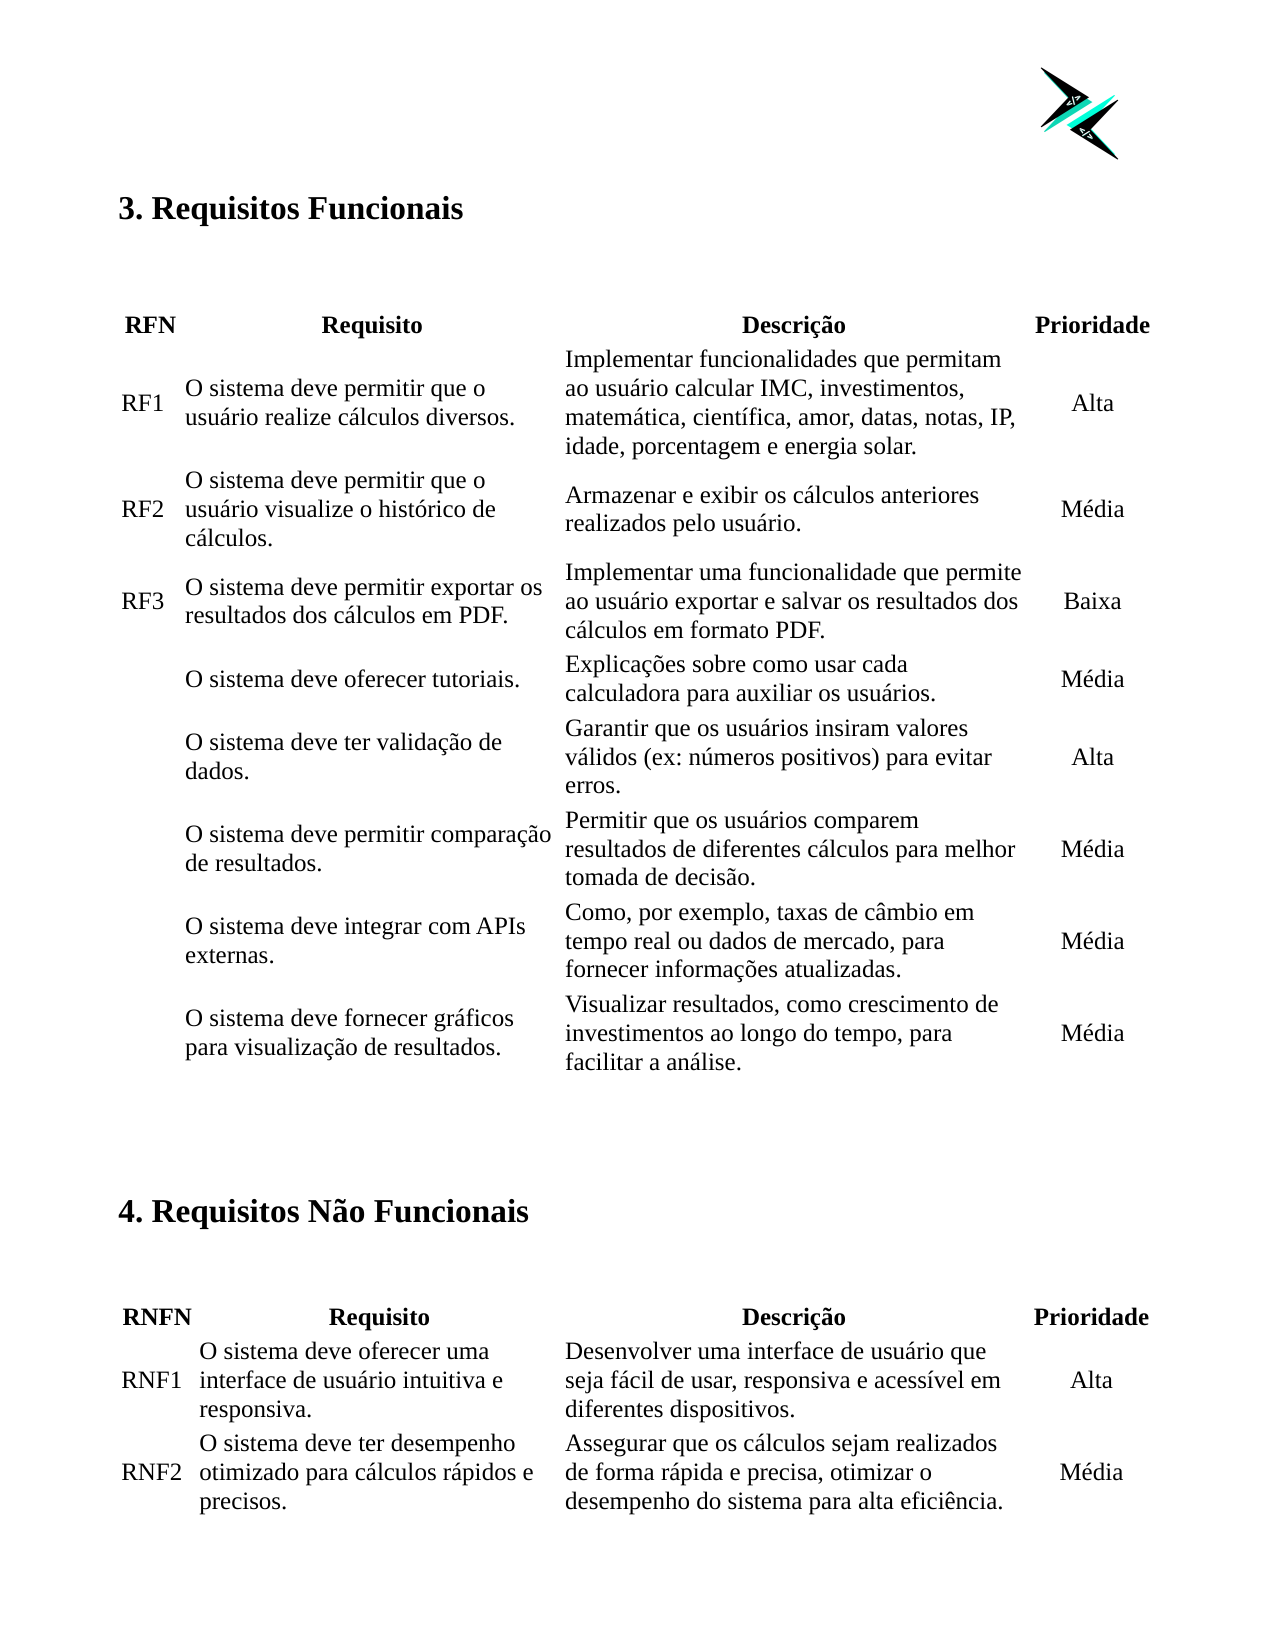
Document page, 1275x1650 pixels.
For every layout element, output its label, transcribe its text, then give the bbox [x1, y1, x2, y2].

table_header Requisito [182, 307, 562, 342]
table_header RFN [118, 307, 182, 342]
table_cell Assegurar que os cálculos sejam realizados de forma rápida e precisa, otimizar o desempenho do sistema para alta eficiência. [562, 1426, 1026, 1518]
table_header Prioridade [1026, 1299, 1157, 1333]
table_cell RF1 [118, 342, 182, 462]
table_cell O sistema deve oferecer uma interface de usuário intuitiva e responsiva. [196, 1334, 562, 1426]
table_cell [118, 986, 182, 1078]
table_cell RF3 [118, 555, 182, 647]
table_cell Alta [1026, 1334, 1157, 1426]
table_cell Média [1026, 986, 1159, 1078]
table_header Descrição [562, 307, 1026, 342]
table_cell Média [1026, 894, 1159, 986]
table_cell O sistema deve ter validação de dados. [182, 710, 562, 802]
table_cell O sistema deve oferecer tutoriais. [182, 647, 562, 710]
table_cell O sistema deve ter desempenho otimizado para cálculos rápidos e precisos. [196, 1426, 562, 1518]
table_cell Implementar uma funcionalidade que permite ao usuário exportar e salvar os resultados dos cálculos em formato PDF. [562, 555, 1026, 647]
table_cell Média [1026, 1426, 1157, 1518]
table_header RNFN [118, 1299, 196, 1333]
picture [1017, 51, 1142, 176]
table_cell [118, 710, 182, 802]
table_cell Alta [1026, 710, 1159, 802]
table_cell Alta [1026, 342, 1159, 462]
table_cell Desenvolver uma interface de usuário que seja fácil de usar, responsiva e acessível em diferentes dispositivos. [562, 1334, 1026, 1426]
table_cell Média [1026, 802, 1159, 894]
table_cell O sistema deve permitir exportar os resultados dos cálculos em PDF. [182, 555, 562, 647]
table_cell RNF1 [118, 1334, 196, 1426]
table_cell RF2 [118, 463, 182, 554]
table_cell Garantir que os usuários insiram valores válidos (ex: números positivos) para evitar erros. [562, 710, 1026, 802]
table_cell O sistema deve fornecer gráficos para visualização de resultados. [182, 986, 562, 1078]
table_cell O sistema deve permitir que o usuário realize cálculos diversos. [182, 342, 562, 462]
table_cell Explicações sobre como usar cada calculadora para auxiliar os usuários. [562, 647, 1026, 710]
table_cell [118, 894, 182, 986]
table_header Prioridade [1026, 307, 1159, 342]
table_cell Implementar funcionalidades que permitam ao usuário calcular IMC, investimentos, matemática, científica, amor, datas, notas, IP, idade, porcentagem e energia solar. [562, 342, 1026, 462]
table_cell Como, por exemplo, taxas de câmbio em tempo real ou dados de mercado, para fornecer informações atualizadas. [562, 894, 1026, 986]
table_cell [118, 802, 182, 894]
table_cell Permitir que os usuários comparem resultados de diferentes cálculos para melhor tomada de decisão. [562, 802, 1026, 894]
table_cell Visualizar resultados, como crescimento de investimentos ao longo do tempo, para facilitar a análise. [562, 986, 1026, 1078]
table_cell O sistema deve integrar com APIs externas. [182, 894, 562, 986]
table_header Requisito [196, 1299, 562, 1333]
table_cell [118, 647, 182, 710]
table_cell O sistema deve permitir comparação de resultados. [182, 802, 562, 894]
table_cell Média [1026, 463, 1159, 554]
table_cell Baixa [1026, 555, 1159, 647]
table_header Descrição [562, 1299, 1026, 1333]
table_cell Média [1026, 647, 1159, 710]
subtitle 3. Requisitos Funcionais [118, 188, 1157, 227]
table_cell RNF2 [118, 1426, 196, 1518]
subtitle 4. Requisitos Não Funcionais [118, 1191, 1157, 1230]
table_cell O sistema deve permitir que o usuário visualize o histórico de cálculos. [182, 463, 562, 554]
table_cell Armazenar e exibir os cálculos anteriores realizados pelo usuário. [562, 463, 1026, 554]
